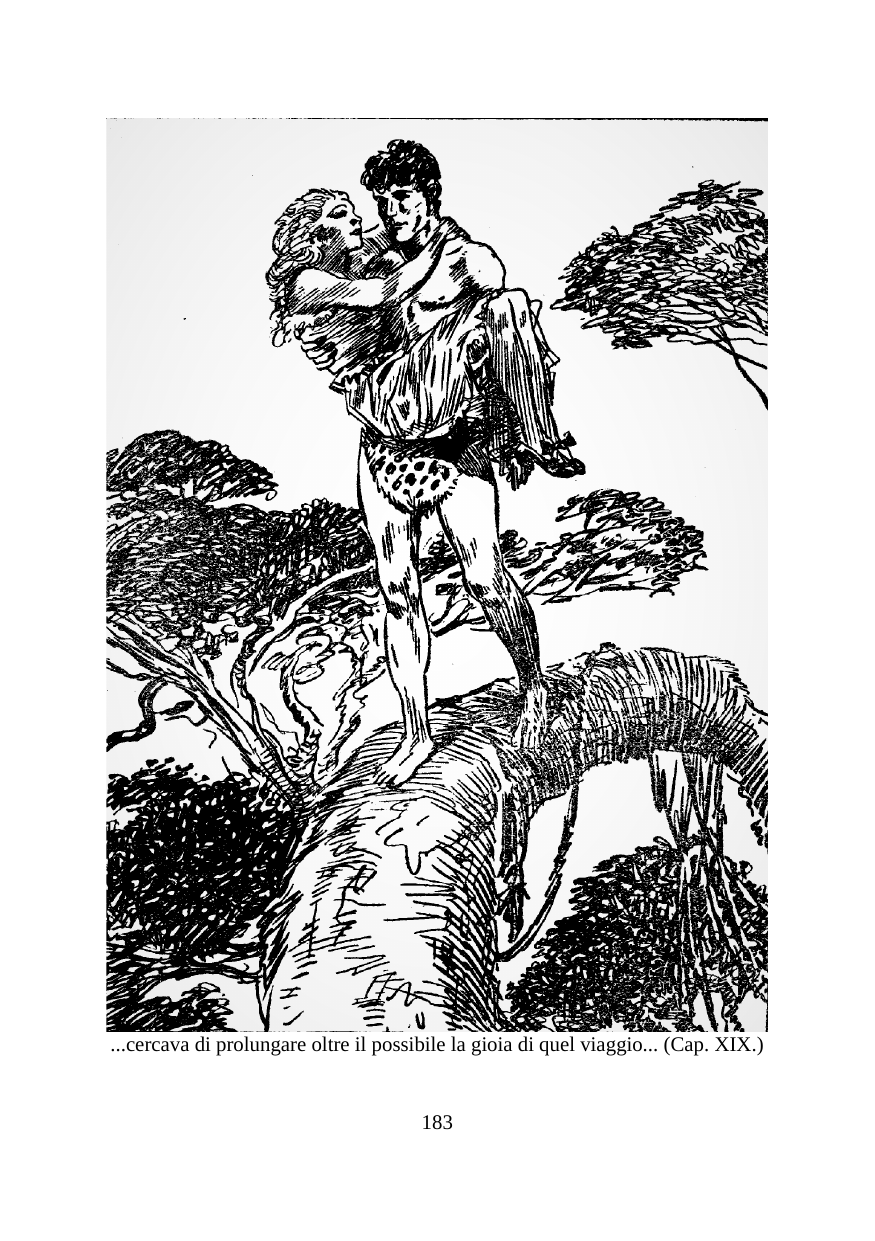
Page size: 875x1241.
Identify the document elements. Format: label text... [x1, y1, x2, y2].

picture [106, 118, 768, 1032]
text ...cercava di prolungare oltre il possibile la gioia di quel viaggio... (Cap. XIX.) [106, 1032, 768, 1056]
